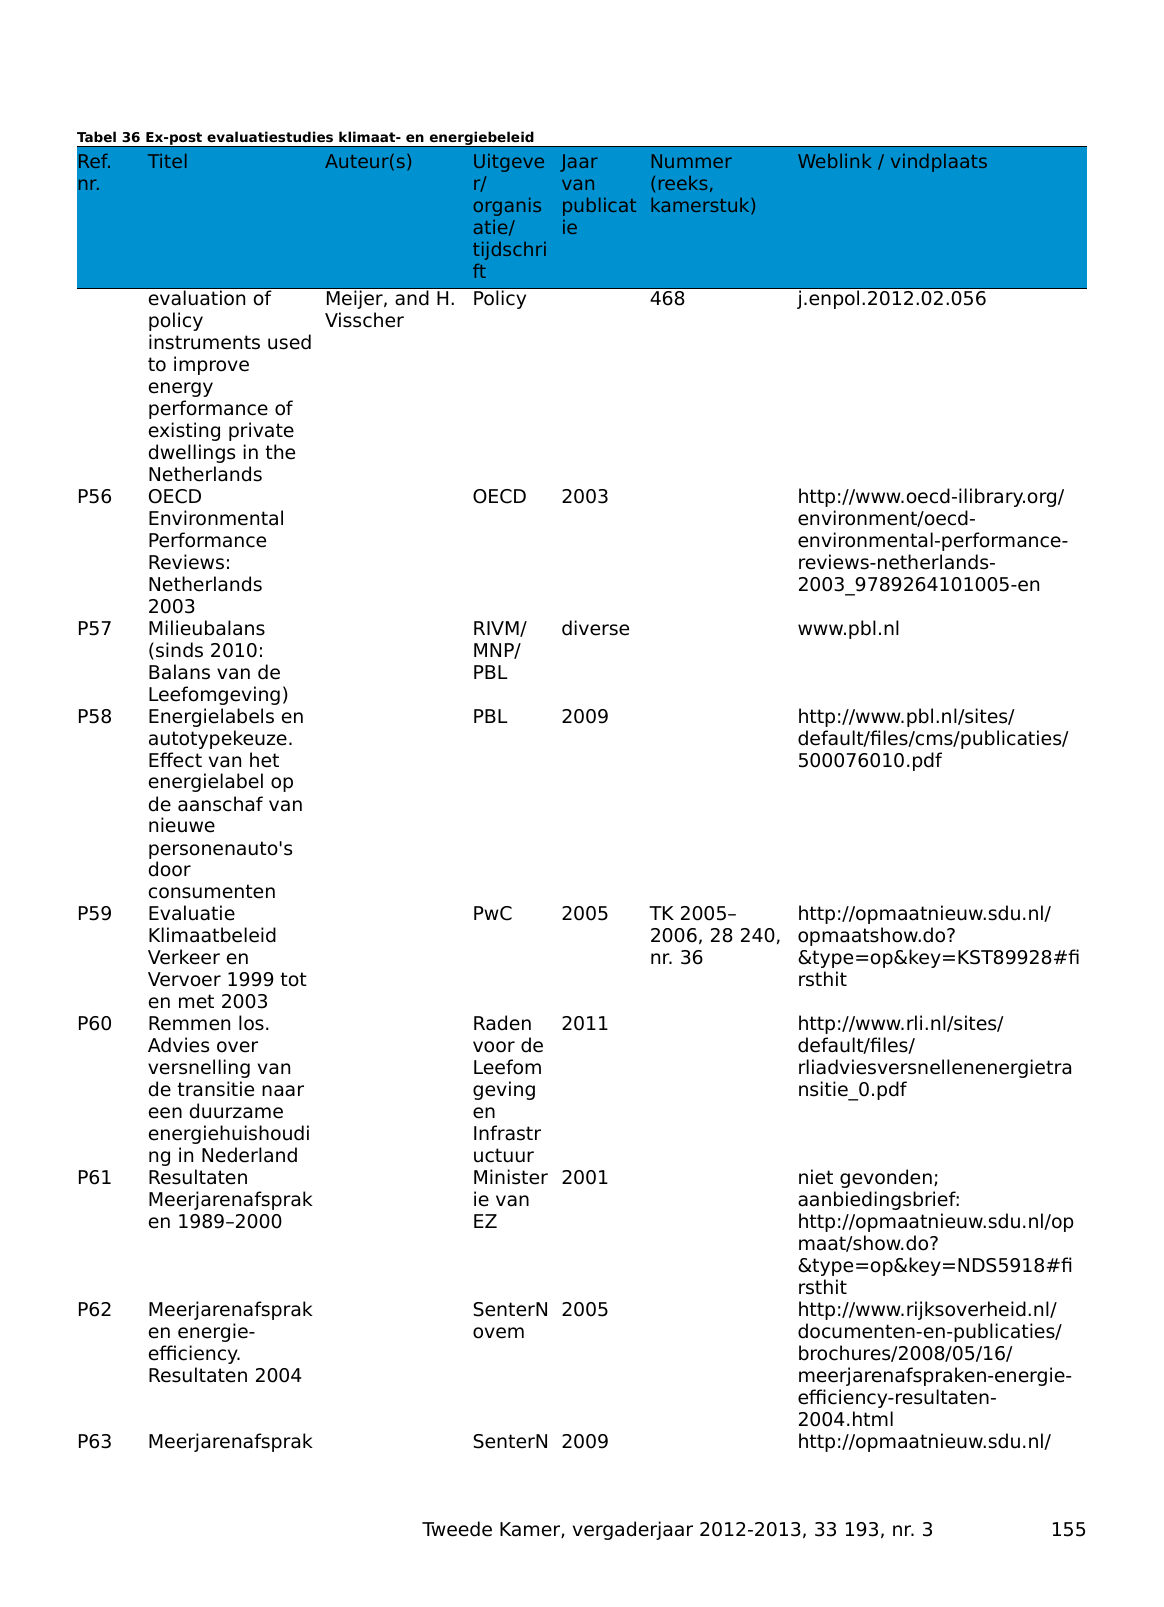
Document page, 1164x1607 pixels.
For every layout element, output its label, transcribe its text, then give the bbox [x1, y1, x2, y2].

table_cell PBL [466, 706, 555, 903]
table_cell [319, 1167, 466, 1299]
table_cell 2001 [555, 1167, 644, 1299]
table_cell Weblink / vindplaats [791, 147, 1087, 288]
table_cell [319, 1431, 466, 1453]
table_cell www.pbl.nl [791, 618, 1087, 706]
table_cell Milieubalans (sinds 2010: Balans van de Leefomgeving) [142, 618, 319, 706]
table_cell P61 [77, 1167, 142, 1299]
table_cell Resultaten Meerjarenafspraken 1989–2000 [142, 1167, 319, 1299]
table_cell P58 [77, 706, 142, 903]
table_cell http://opmaatnieuw.sdu.nl/ [791, 1431, 1087, 1453]
table_cell [555, 289, 644, 486]
table_cell 2003 [555, 486, 644, 618]
table_cell TK 2005–2006, 28 240, nr. 36 [644, 903, 791, 1013]
table_cell [644, 618, 791, 706]
table_cell P56 [77, 486, 142, 618]
table_cell Remmen los. Advies over versnelling van de transitie naar een duurzame energiehuishouding in Nederland [142, 1013, 319, 1167]
table_cell Evaluatie Klimaatbeleid Verkeer en Vervoer 1999 tot en met 2003 [142, 903, 319, 1013]
table_cell [644, 1431, 791, 1453]
table_cell Auteur(s) [319, 147, 466, 288]
table_cell Uitgever/organisatie/ tijdschrift [466, 147, 555, 288]
table_cell [644, 1013, 791, 1167]
table_cell evaluation of policy instruments used to improve energy performance of existing private dwellings in the Netherlands [142, 289, 319, 486]
table_cell Ministerie van EZ [466, 1167, 555, 1299]
table_cell RIVM/MNP/PBL [466, 618, 555, 706]
table_cell 468 [644, 289, 791, 486]
table_cell [644, 1299, 791, 1431]
table_cell http://www.rli.nl/sites/default/files/rliadviesversnellenenergietransitie_0.pdf [791, 1013, 1087, 1167]
table_cell 2009 [555, 1431, 644, 1453]
table_cell P60 [77, 1013, 142, 1167]
table_cell PwC [466, 903, 555, 1013]
table_cell [319, 706, 466, 903]
table_cell j.enpol.2012.02.056 [791, 289, 1087, 486]
table_cell [319, 1013, 466, 1167]
table_cell [319, 486, 466, 618]
table_cell P63 [77, 1431, 142, 1453]
table_cell http://www.rijksoverheid.nl/documenten-en-publicaties/brochures/2008/05/16/meerjarenafspraken-energie-efficiency-resultaten-2004.html [791, 1299, 1087, 1431]
table_cell P59 [77, 903, 142, 1013]
table_cell [319, 618, 466, 706]
table_cell Meijer, and H. Visscher [319, 289, 466, 486]
table_cell [644, 1167, 791, 1299]
table_header Tabel 36 Ex-post evaluatiestudies klimaat- en energiebeleid [77, 130, 1087, 146]
table_cell [319, 903, 466, 1013]
table_cell Meerjarenafspraken energie-efficiency. Resultaten 2004 [142, 1299, 319, 1431]
table_cell niet gevonden; aanbiedingsbrief: http://opmaatnieuw.sdu.nl/opmaat/show.do?&type=op&key=NDS5918#firsthit [791, 1167, 1087, 1299]
table_cell OECD Environmental Performance Reviews: Netherlands 2003 [142, 486, 319, 618]
table_cell http://opmaatnieuw.sdu.nl/opmaatshow.do?&type=op&key=KST89928#firsthit [791, 903, 1087, 1013]
table_cell OECD [466, 486, 555, 618]
table_cell Meerjarenafsprak [142, 1431, 319, 1453]
table_cell 2005 [555, 1299, 644, 1431]
table_cell 2009 [555, 706, 644, 903]
table_cell http://www.pbl.nl/sites/default/files/cms/publicaties/500076010.pdf [791, 706, 1087, 903]
table_cell [319, 1299, 466, 1431]
table_cell Raden voor de Leefomgeving en Infrastructuur [466, 1013, 555, 1167]
table_cell 2011 [555, 1013, 644, 1167]
table_cell Policy [466, 289, 555, 486]
table_cell [644, 706, 791, 903]
table_cell Ref. nr. [77, 147, 142, 288]
table_cell [644, 486, 791, 618]
table_cell SenterNovem [466, 1299, 555, 1431]
table_cell diverse [555, 618, 644, 706]
table_cell P57 [77, 618, 142, 706]
table_cell P62 [77, 1299, 142, 1431]
table_cell Titel [142, 147, 319, 288]
table_cell SenterN [466, 1431, 555, 1453]
table_cell http://www.oecd-ilibrary.org/environment/oecd-environmental-performance-reviews-netherlands-2003_9789264101005-en [791, 486, 1087, 618]
table_cell Nummer (reeks, kamerstuk) [644, 147, 791, 288]
table_cell Jaar van publicatie [555, 147, 644, 288]
table_cell 2005 [555, 903, 644, 1013]
table_cell [77, 289, 142, 486]
table_cell Energielabels en autotypekeuze. Effect van het energielabel op de aanschaf van nieuwe personenauto's door consumenten [142, 706, 319, 903]
